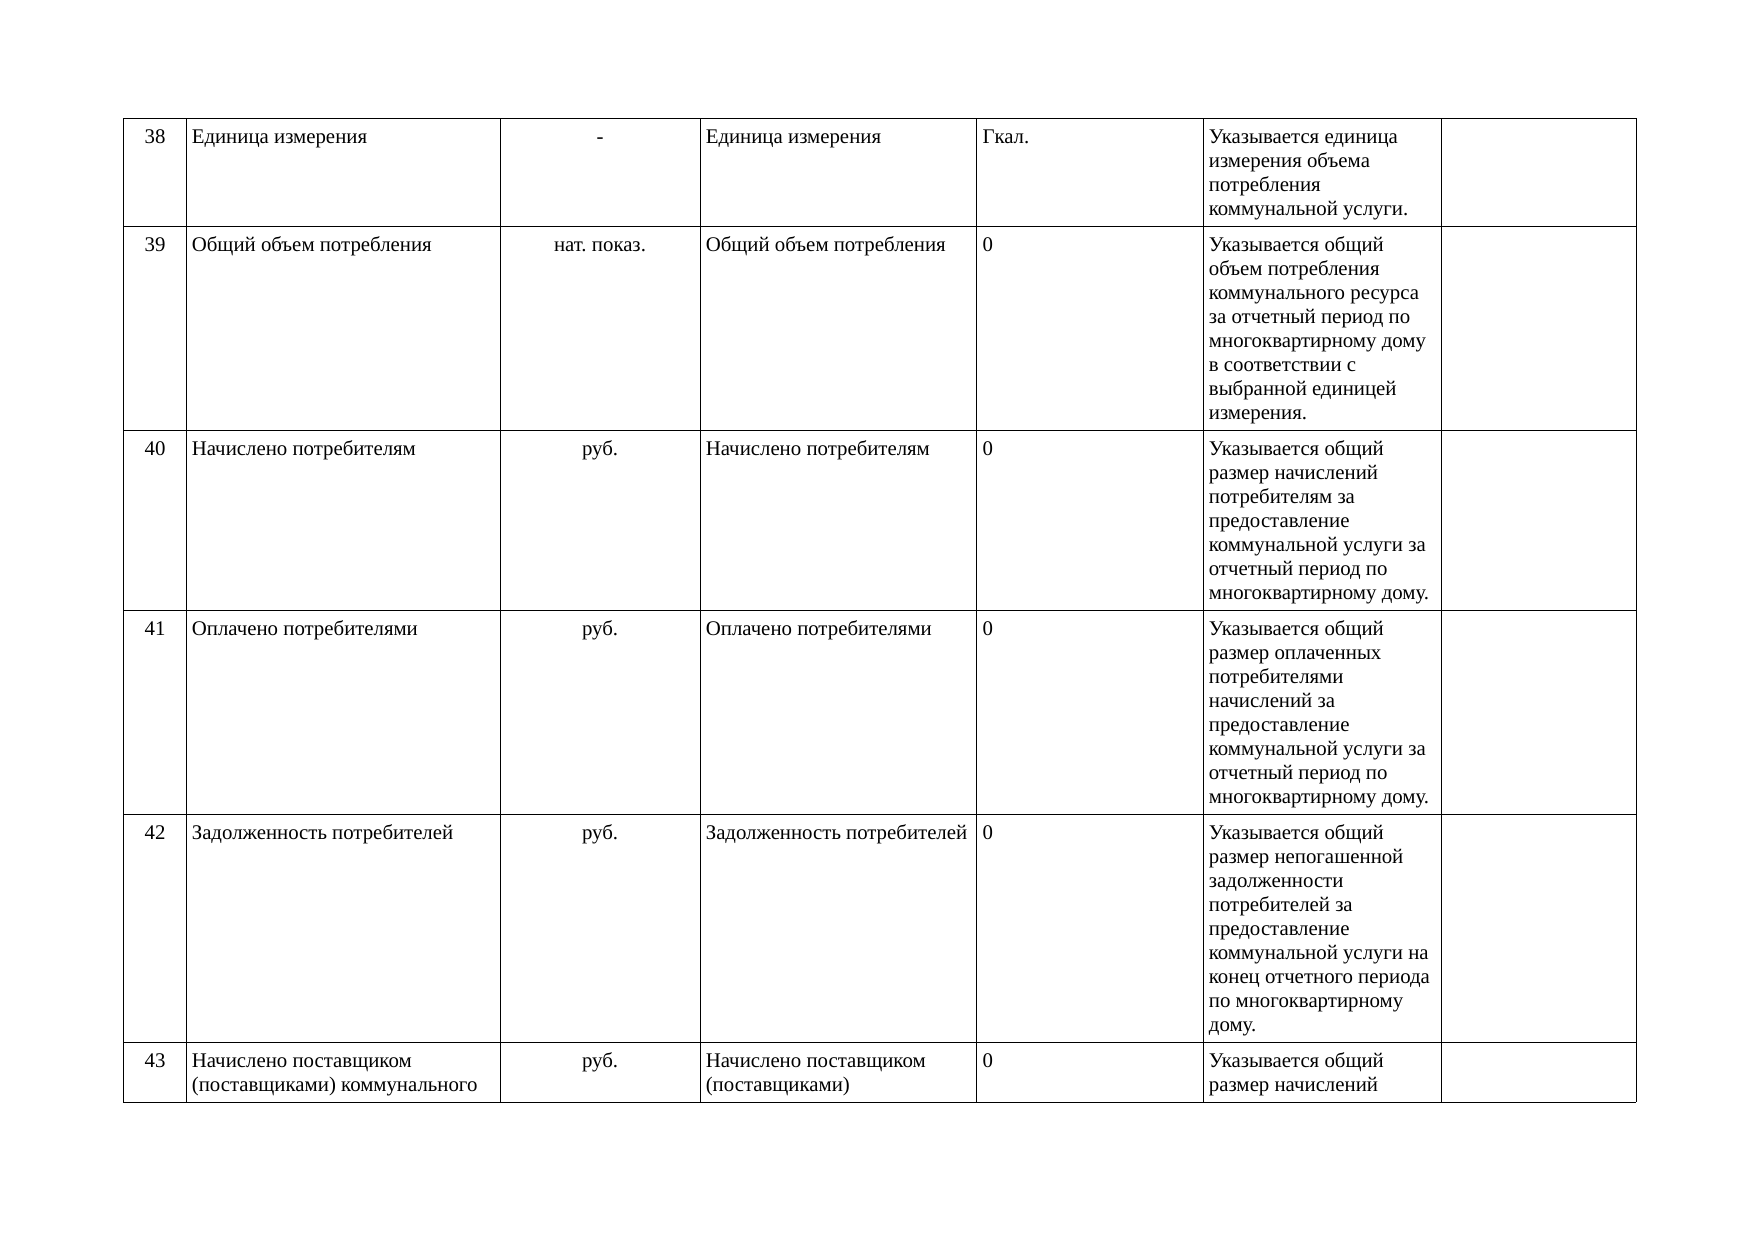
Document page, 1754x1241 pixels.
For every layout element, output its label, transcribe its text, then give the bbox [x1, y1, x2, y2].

table_cell [1442, 431, 1636, 610]
table_cell 42 [124, 815, 186, 1042]
table_cell Единица измерения [187, 119, 500, 226]
table_cell руб. [501, 815, 700, 1042]
table_cell Указывается общий объем потребления коммунального ресурса за отчетный период по многоквартирному дому в соответствии с выбранной единицей измерения. [1204, 227, 1441, 430]
table_cell 38 [124, 119, 186, 226]
table_cell Указывается общий размер оплаченных потребителями начислений за предоставление коммунальной услуги за отчетный период по многоквартирному дому. [1204, 611, 1441, 814]
table_cell Задолженность потребителей [187, 815, 500, 1042]
table_cell [1442, 611, 1636, 814]
table_cell руб. [501, 611, 700, 814]
table_cell Гкал. [977, 119, 1203, 226]
table_cell 0 [977, 431, 1203, 610]
table_cell 0 [977, 815, 1203, 1042]
table_cell 39 [124, 227, 186, 430]
table_cell Указывается общий размер начислений потребителям за предоставление коммунальной услуги за отчетный период по многоквартирному дому. [1204, 431, 1441, 610]
table_cell Общий объем потребления [701, 227, 976, 430]
table_cell Начислено поставщиком (поставщиками) [701, 1043, 976, 1102]
table_cell руб. [501, 1043, 700, 1102]
table_cell Начислено потребителям [701, 431, 976, 610]
table_cell руб. [501, 431, 700, 610]
table_cell Задолженность потребителей [701, 815, 976, 1042]
table_cell нат. показ. [501, 227, 700, 430]
table_cell Указывается единица измерения объема потребления коммунальной услуги. [1204, 119, 1441, 226]
table_cell 0 [977, 1043, 1203, 1102]
table_cell Общий объем потребления [187, 227, 500, 430]
table_cell Единица измерения [701, 119, 976, 226]
table_cell Оплачено потребителями [187, 611, 500, 814]
table_cell Указывается общий размер начислений [1204, 1043, 1441, 1102]
table_cell 40 [124, 431, 186, 610]
table_cell - [501, 119, 700, 226]
table_cell Указывается общий размер непогашенной задолженности потребителей за предоставление коммунальной услуги на конец отчетного периода по многоквартирному дому. [1204, 815, 1441, 1042]
table_cell Начислено поставщиком (поставщиками) коммунального [187, 1043, 500, 1102]
table_cell 0 [977, 611, 1203, 814]
table_cell [1442, 227, 1636, 430]
table_cell [1442, 815, 1636, 1042]
table_cell Оплачено потребителями [701, 611, 976, 814]
table_cell 43 [124, 1043, 186, 1102]
table_cell [1442, 119, 1636, 226]
table_cell 41 [124, 611, 186, 814]
table_cell [1442, 1043, 1636, 1102]
table_cell Начислено потребителям [187, 431, 500, 610]
table_cell 0 [977, 227, 1203, 430]
